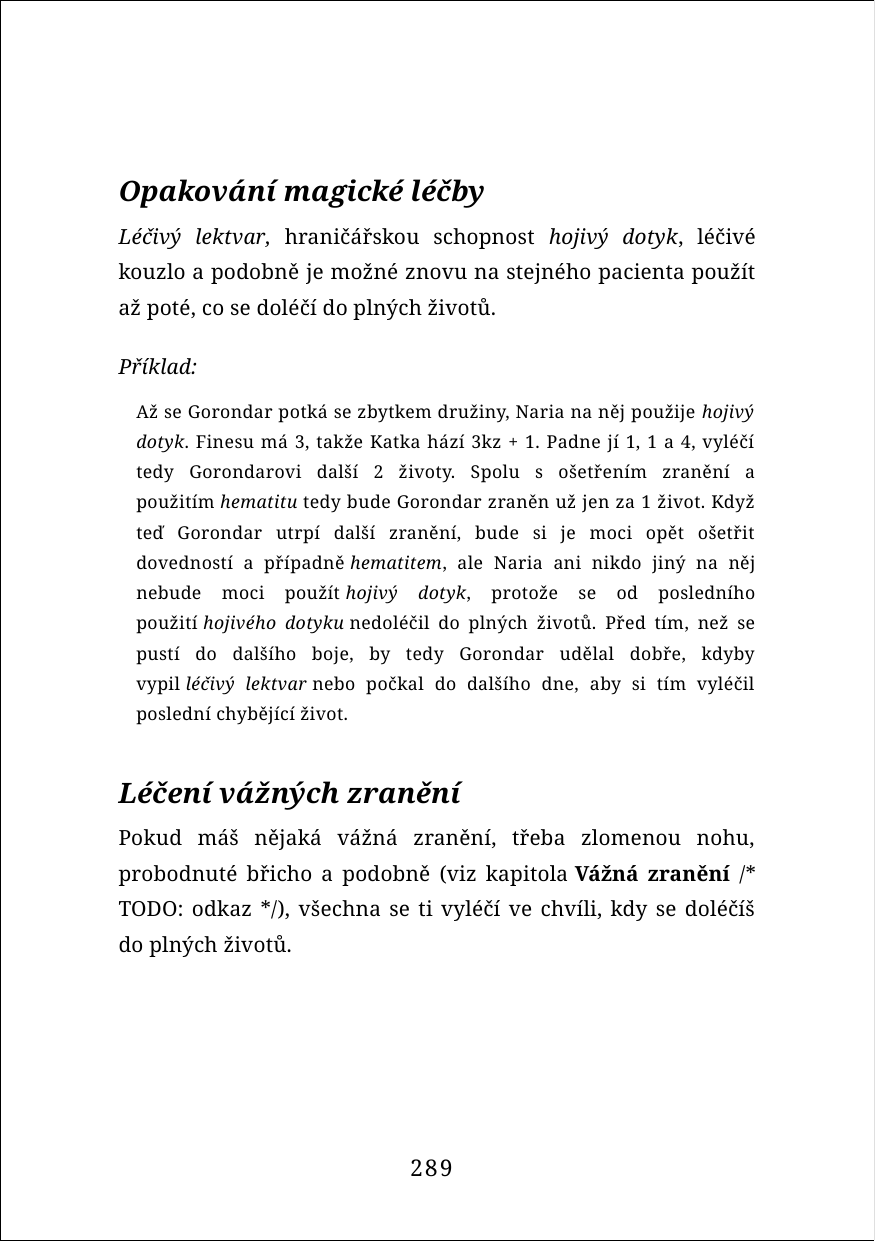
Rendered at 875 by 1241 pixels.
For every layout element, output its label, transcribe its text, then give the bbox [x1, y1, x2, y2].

subtitle Opakování magické léčby [118, 172, 756, 210]
subtitle Léčení vážných zranění [118, 773, 756, 811]
text Léčivý lektvar, hraničářskou schopnost hojivý dotyk, léčivé kouzlo a podobně je možné znovu na stejného pacienta použít až poté, co se doléčí do plných životů. [118, 222, 756, 321]
text Pokud máš nějaká vážná zranění, třeba zlomenou nohu, probodnuté břicho a podobně (viz kapitola Vážná zranění /* TODO: odkaz */), všechna se ti vyléčí ve chvíli, kdy se doléčíš do plných životů. [118, 823, 756, 958]
text Příklad: [118, 352, 756, 381]
text Až se Gorondar potká se zbytkem družiny, Naria na něj použije hojivý dotyk. Finesu má 3, takže Katka hází 3kz + 1. Padne jí 1, 1 a 4, vyléčí tedy Gorondarovi další 2 životy. Spolu s ošetřením zranění a použitím hematitu tedy bude Gorondar zraněn už jen za 1 život. Když teď Gorondar utrpí další zranění, bude si je moci opět ošetřit dovedností a případně hematitem, ale Naria ani nikdo jiný na něj nebude moci použít hojivý dotyk, protože se od posledního použití hojivého dotyku nedoléčil do plných životů. Před tím, než se pustí do dalšího boje, by tedy Gorondar udělal dobře, kdyby vypil léčivý lektvar nebo počkal do dalšího dne, aby si tím vyléčil poslední chybějící život. [136, 399, 756, 726]
